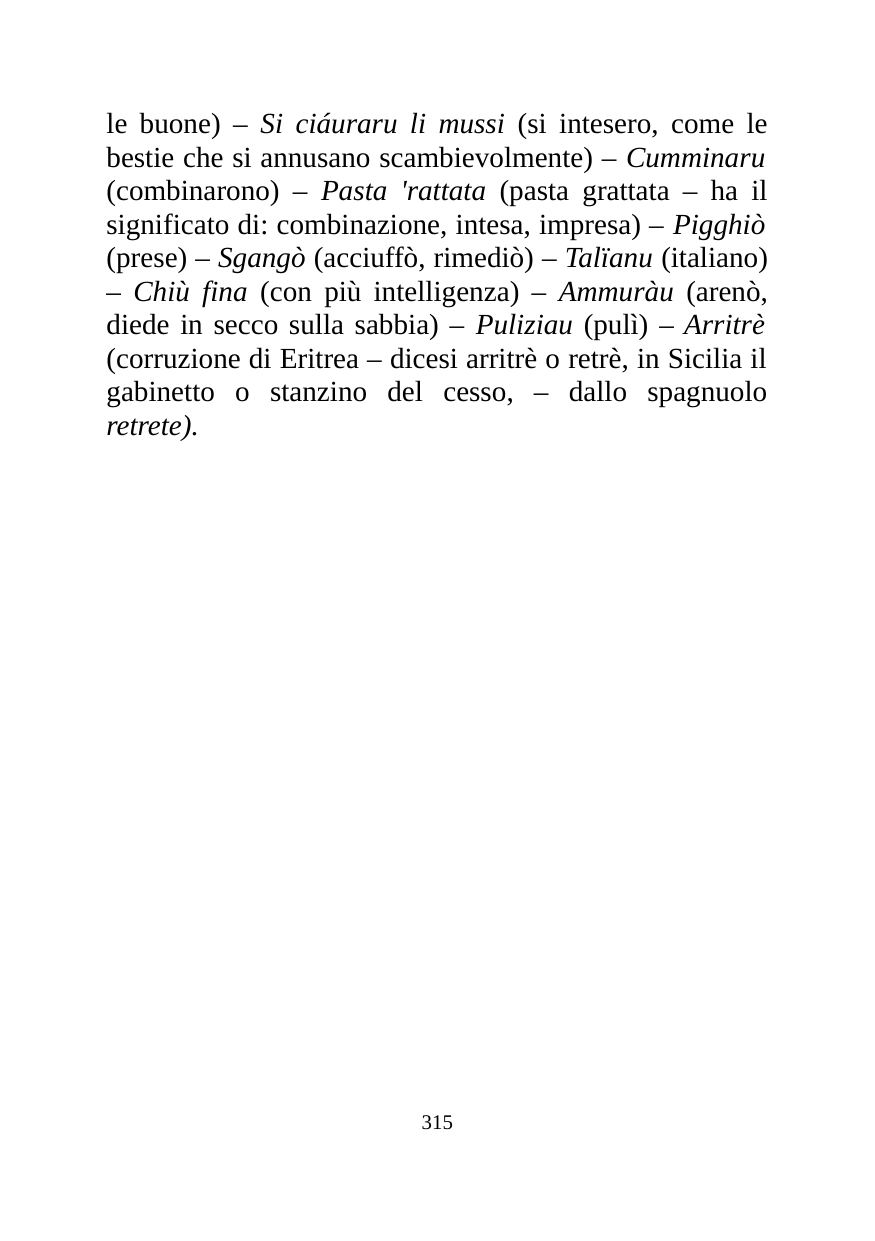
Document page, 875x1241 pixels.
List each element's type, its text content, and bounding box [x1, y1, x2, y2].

text le buone) – Si ciáuraru li mussi (si intesero, come le bestie che si annusano scambievolmente) – Cumminaru (combinarono) – Pasta 'rattata (pasta grattata – ha il significato di: combinazione, intesa, impresa) – Pigghiò (prese) – Sgangò (acciuffò, rimediò) – Talïanu (italiano) – Chiù fina (con più intelligenza) – Ammuràu (arenò, diede in secco sulla sabbia) – Puliziau (pulì) – Arritrè (corruzione di Eritrea – dicesi arritrè o retrè, in Sicilia il gabinetto o stanzino del cesso, – dallo spagnuolo retrete). [106, 106, 768, 442]
